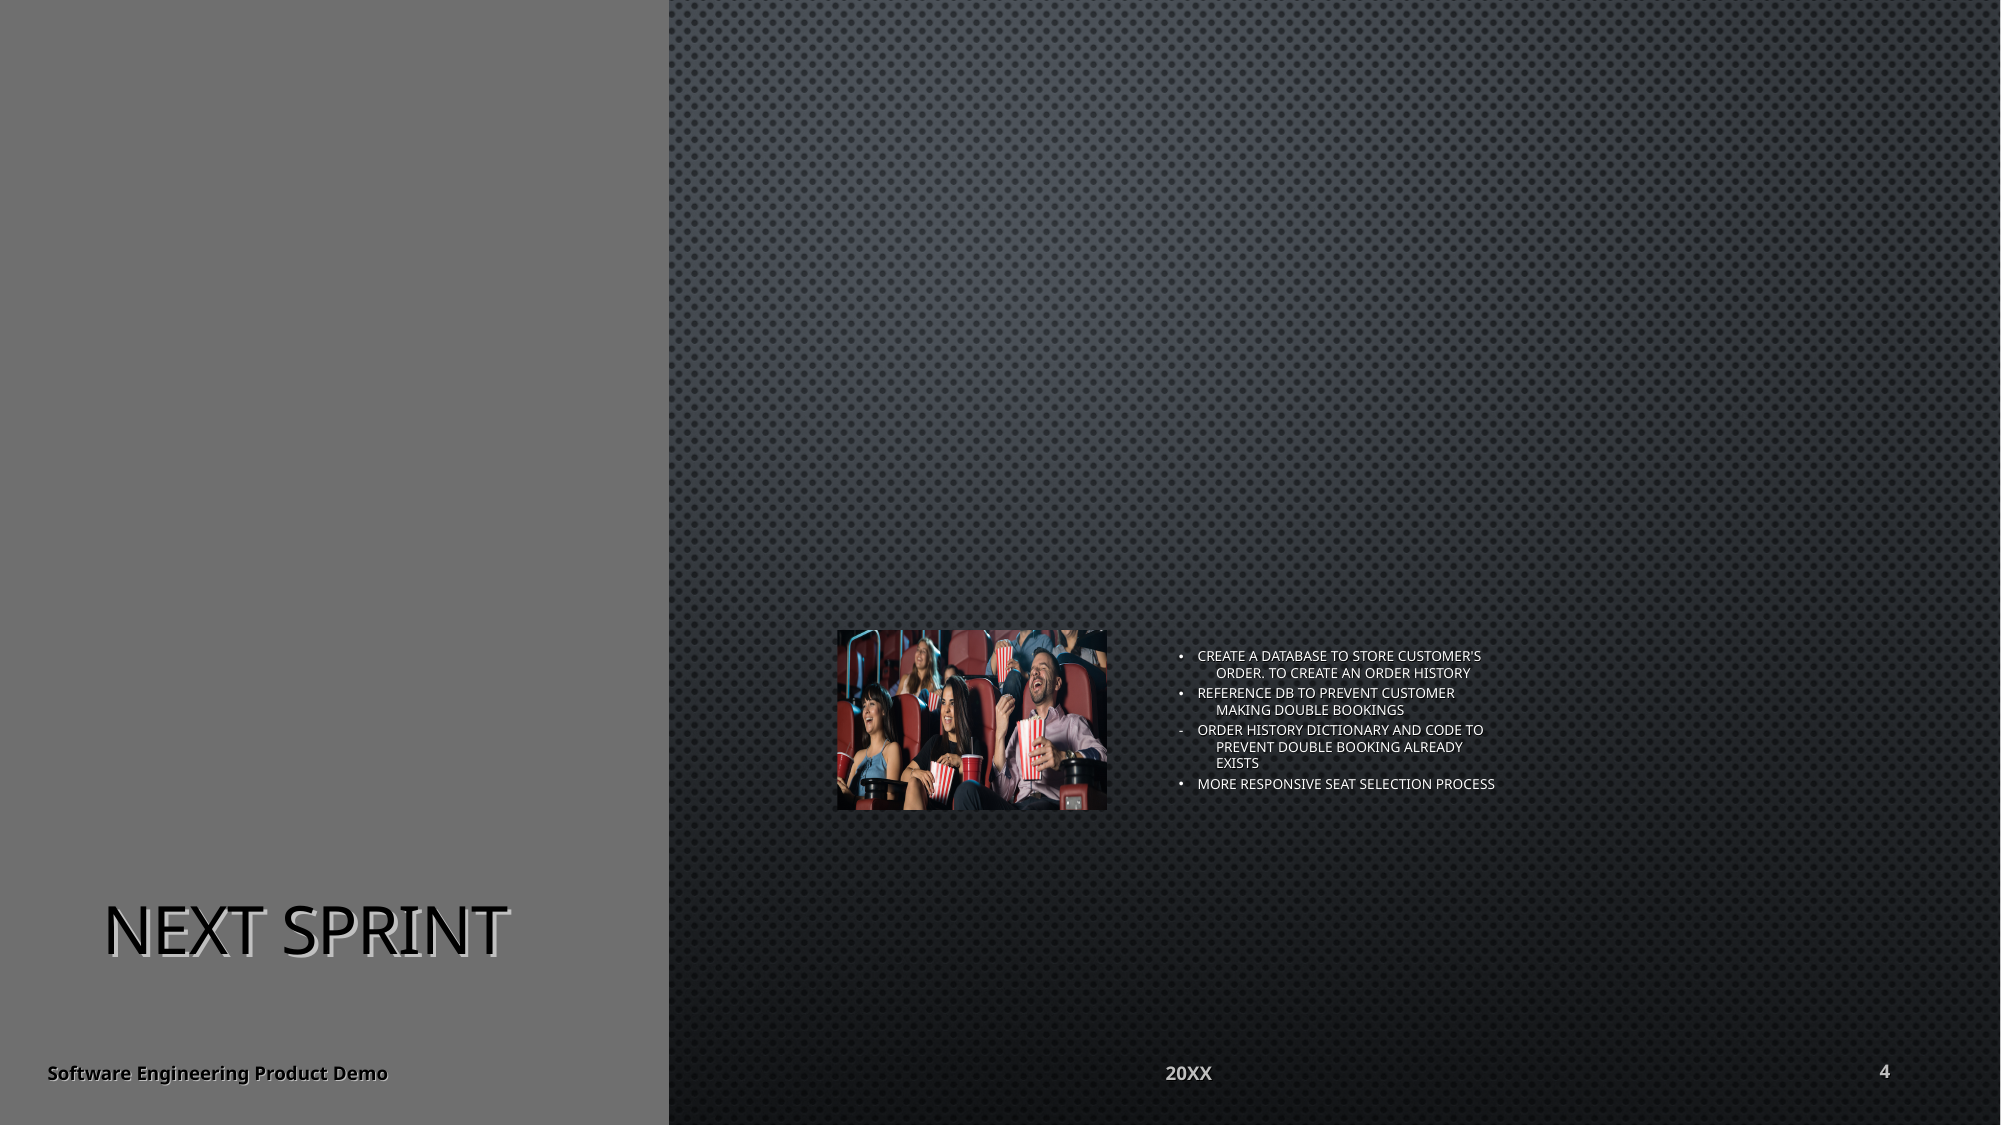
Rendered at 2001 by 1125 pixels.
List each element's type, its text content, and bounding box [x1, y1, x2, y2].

text_box 20XX [1150, 1042, 1864, 1103]
text_box [1864, 1042, 1969, 1103]
list Create a Database to store customer's order. to create an order History Reference DB to prevent Customer Making Double Bookings Order History Dictionary and code to prevent double booking already exists More Responsive Seat Selection Process [761, 374, 1844, 1043]
text_box Software Engineering Product Demo [32, 1042, 648, 1103]
picture [668, 0, 1994, 315]
title Next Sprint [87, 127, 614, 976]
